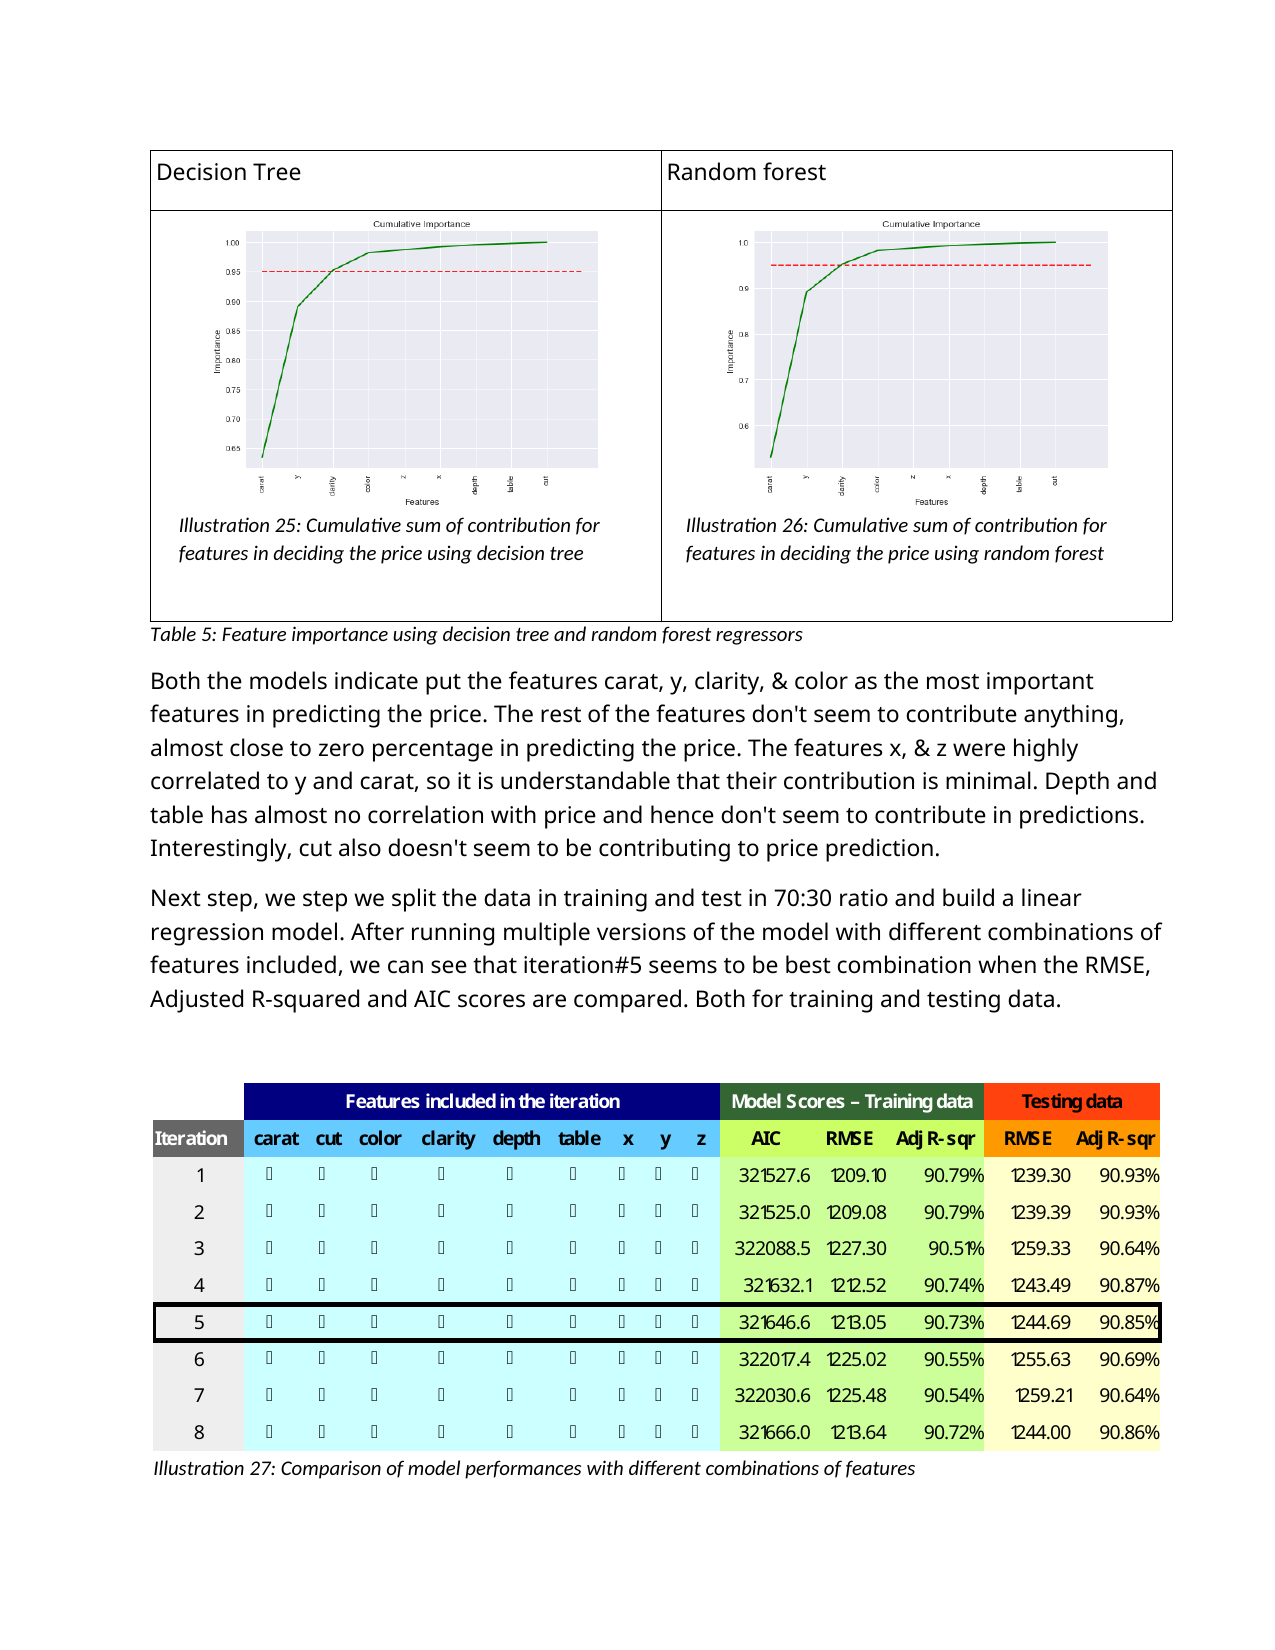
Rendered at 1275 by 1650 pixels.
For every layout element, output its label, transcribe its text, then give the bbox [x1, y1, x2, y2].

text Illustration 27: Comparison of model performances with different combinations of features [153, 1343, 1162, 1480]
text Both the models indicate put the features carat, y, clarity, & color as the most important features in predicting the price. The rest of the features don't seem to contribute anything, almost close to zero percentage in predicting the price. The features x, & z were highly correlated to y and carat, so it is understandable that their contribution is minimal. Depth and table has almost no correlation with price and hence don't seem to contribute in predictions. Interestingly, cut also doesn't seem to be contributing to price prediction. [150, 665, 1172, 863]
text Table 5: Feature importance using decision tree and random forest regressors [150, 622, 1172, 647]
table_cell [151, 211, 661, 621]
picture [208, 215, 603, 511]
text Next step, we step we split the data in training and test in 70:30 ratio and build a linear regression model. After running multiple versions of the model with different combinations of features included, we can see that iteration#5 seems to be best combination when the RMSE, Adjusted R-squared and AIC scores are compared. Both for training and testing data. [150, 882, 1172, 1014]
table_header Decision Tree [151, 151, 661, 209]
picture [721, 215, 1112, 511]
table_cell [662, 211, 1172, 621]
table_header Random forest [662, 151, 1172, 209]
text [153, 1096, 244, 1120]
